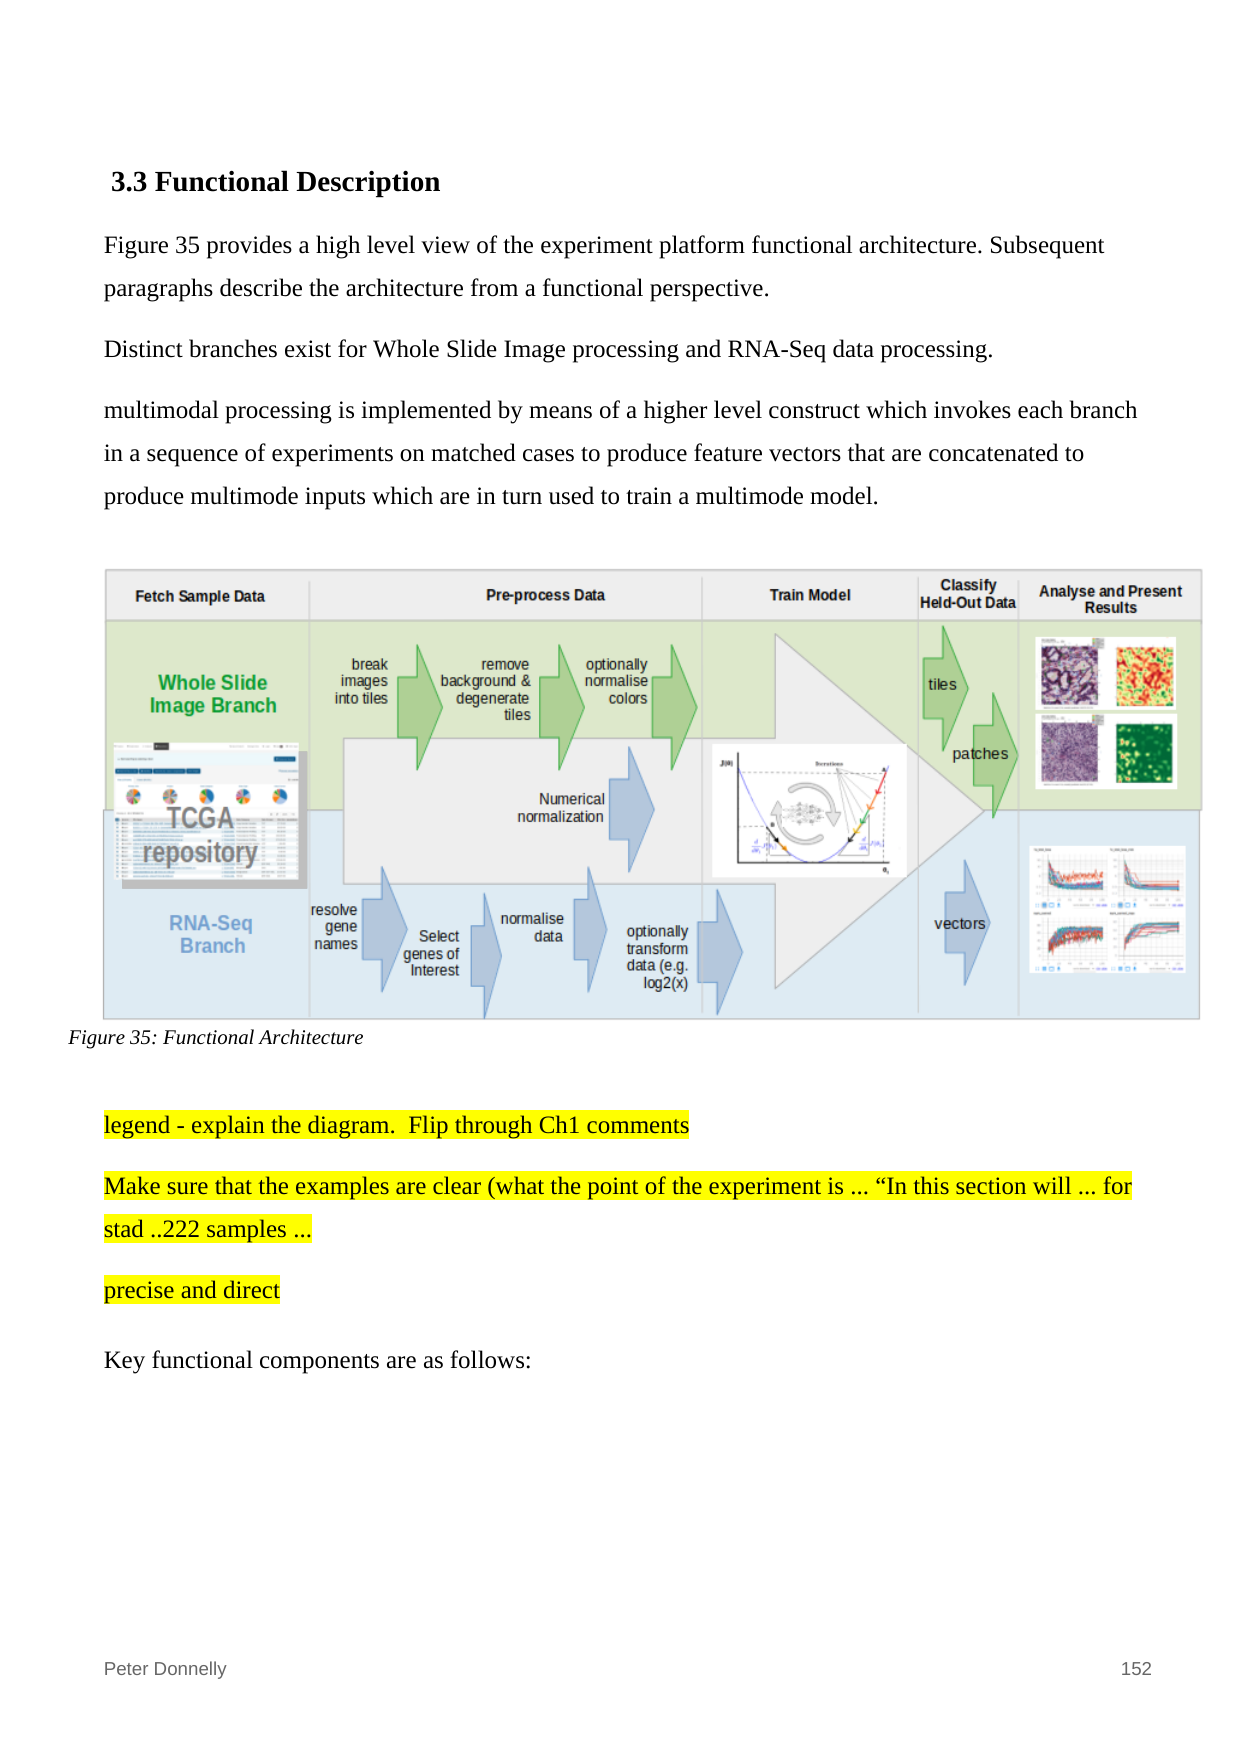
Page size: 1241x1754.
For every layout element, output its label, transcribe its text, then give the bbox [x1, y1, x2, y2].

text precise and direct [103, 1275, 1146, 1304]
text legend - explain the diagram. Flip through Ch1 comments [103, 1110, 1146, 1139]
text ­ [68, 560, 91, 572]
text Distinct branches exist for Whole Slide Image processing and RNA-Seq data processing. [103, 334, 1146, 363]
text multimodal processing is implemented by means of a higher level construct which invokes each branch in a sequence of experiments on matched cases to produce feature vectors that are concatenated to produce multimode inputs which are in turn used to train a multimode model. [103, 395, 1146, 510]
picture [91, 559, 1217, 1026]
text ­ [1217, 560, 1240, 572]
text Figure 35: Functional Architecture [68, 1023, 1240, 1049]
text ­ [103, 1049, 1146, 1078]
text ­ [103, 542, 1146, 559]
text Figure 35 provides a high level view of the experiment platform functional architecture. Subsequent paragraphs describe the architecture from a functional perspective. [103, 230, 1146, 302]
text Make sure that the examples are clear (what the point of the experiment is ... “In this section will ... for stad ..222 samples ... [103, 1171, 1146, 1243]
subtitle Functional Description [103, 164, 1146, 198]
text Key functional components are as follows: [103, 1345, 1146, 1373]
